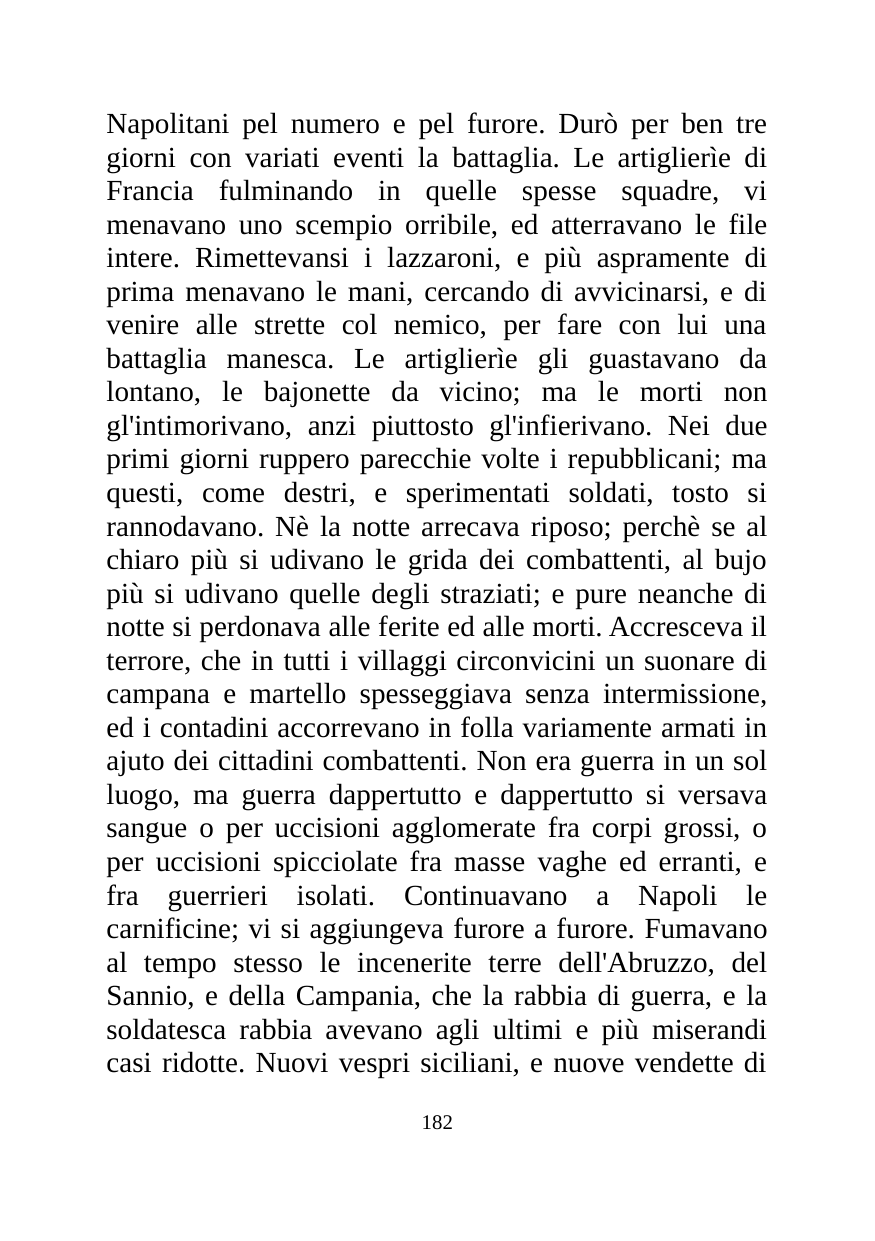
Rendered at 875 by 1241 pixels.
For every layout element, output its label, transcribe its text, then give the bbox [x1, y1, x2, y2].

text Napolitani pel numero e pel furore. Durò per ben tre giorni con variati eventi la battaglia. Le artiglierìe di Francia fulminando in quelle spesse squadre, vi menavano uno scempio orribile, ed atterravano le file intere. Rimettevansi i lazzaroni, e più aspramente di prima menavano le mani, cercando di avvicinarsi, e di venire alle strette col nemico, per fare con lui una battaglia manesca. Le artiglierìe gli guastavano da lontano, le bajonette da vicino; ma le morti non gl'intimorivano, anzi piuttosto gl'infierivano. Nei due primi giorni ruppero parecchie volte i repubblicani; ma questi, come destri, e sperimentati soldati, tosto si rannodavano. Nè la notte arrecava riposo; perchè se al chiaro più si udivano le grida dei combattenti, al bujo più si udivano quelle degli straziati; e pure neanche di notte si perdonava alle ferite ed alle morti. Accresceva il terrore, che in tutti i villaggi circonvicini un suonare di campana e martello spesseggiava senza intermissione, ed i contadini accorrevano in folla variamente armati in ajuto dei cittadini combattenti. Non era guerra in un sol luogo, ma guerra dappertutto e dappertutto si versava sangue o per uccisioni agglomerate fra corpi grossi, o per uccisioni spicciolate fra masse vaghe ed erranti, e fra guerrieri isolati. Continuavano a Napoli le carnificine; vi si aggiungeva furore a furore. Fumavano al tempo stesso le incenerite terre dell'Abruzzo, del Sannio, e della Campania, che la rabbia di guerra, e la soldatesca rabbia avevano agli ultimi e più miserandi casi ridotte. Nuovi vespri siciliani, e nuove vendette di [106, 106, 768, 1079]
